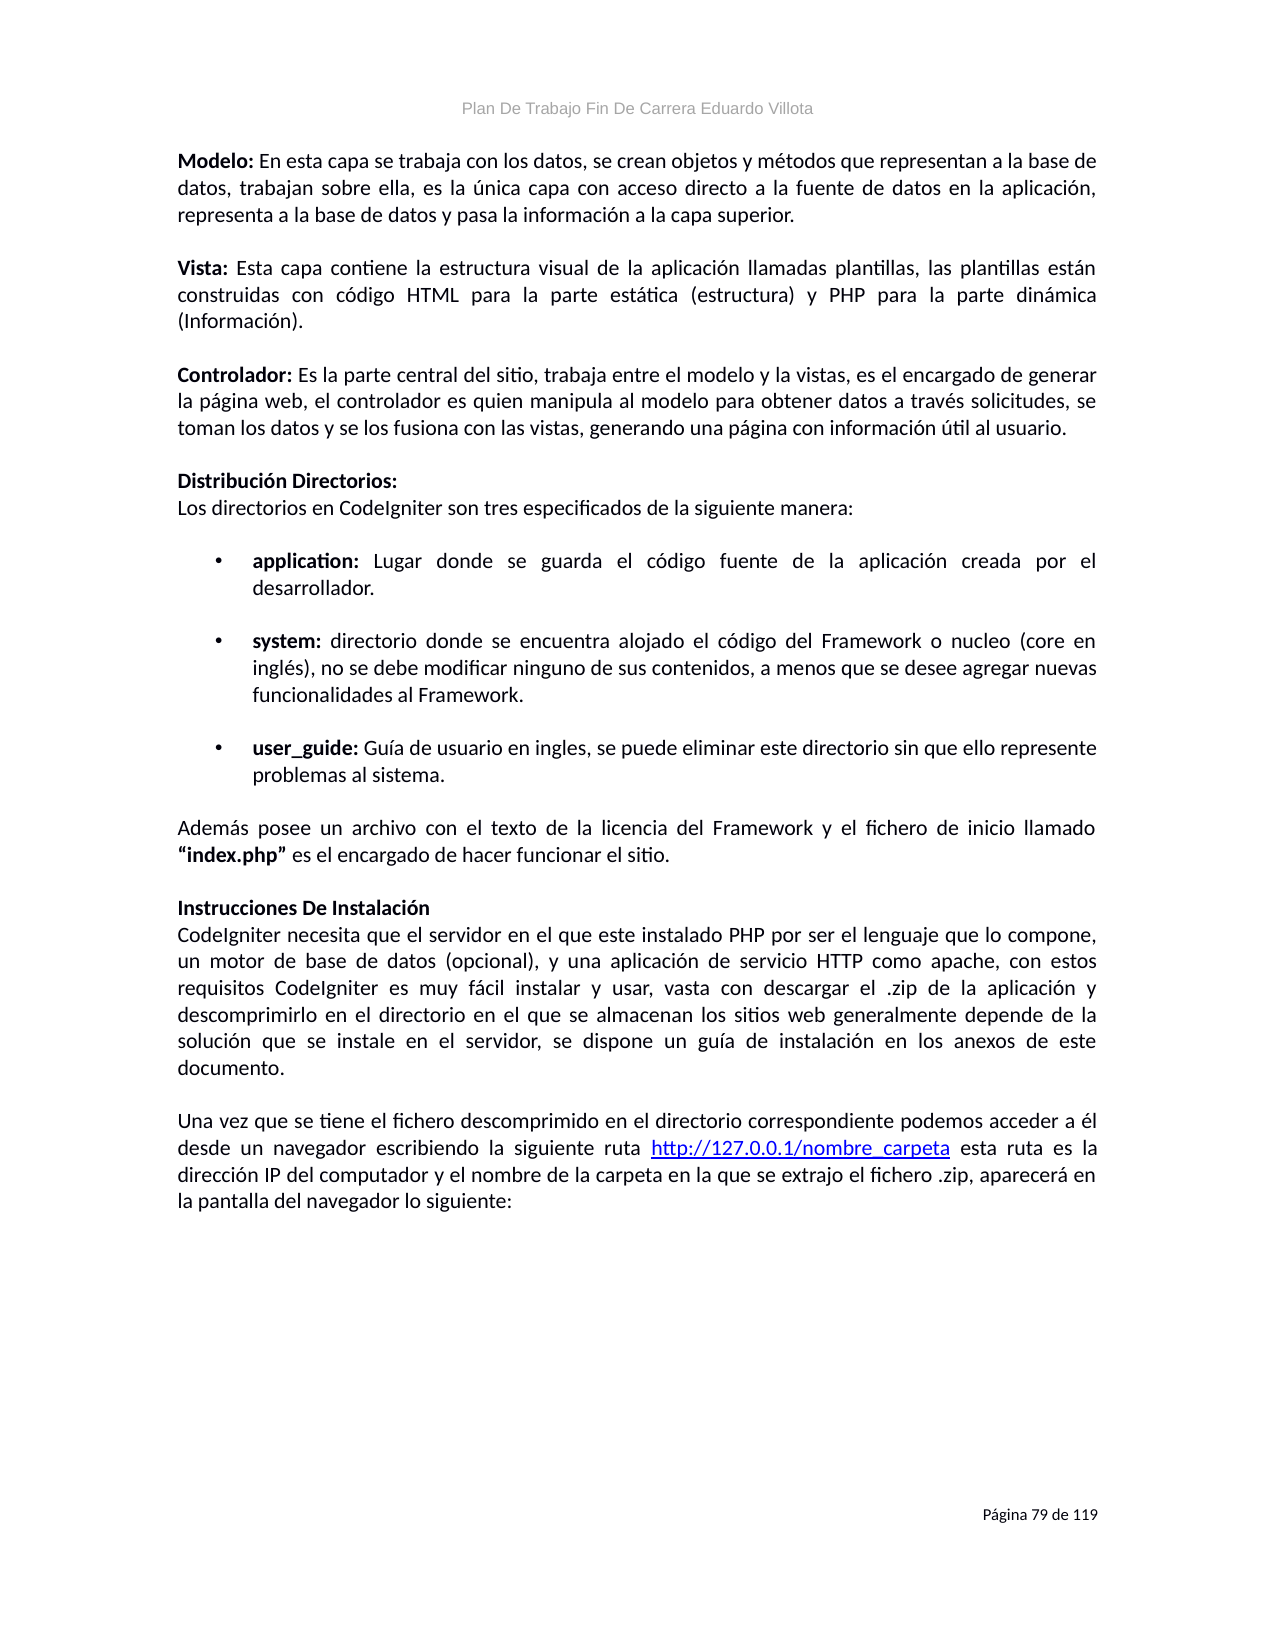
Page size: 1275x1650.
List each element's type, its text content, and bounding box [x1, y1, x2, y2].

text Además posee un archivo con el texto de la licencia del Framework y el fichero de inicio llamado “index.php” es el encargado de hacer funcionar el sitio. [177, 814, 1098, 868]
list user_guide: Guía de usuario en ingles, se puede eliminar este directorio sin que ello represente problemas al sistema. [215, 734, 1098, 788]
list application: Lugar donde se guarda el código fuente de la aplicación creada por el desarrollador. [215, 548, 1098, 601]
text Modelo: En esta capa se trabaja con los datos, se crean objetos y métodos que representan a la base de datos, trabajan sobre ella, es la única capa con acceso directo a la fuente de datos en la aplicación, representa a la base de datos y pasa la información a la capa superior. [177, 148, 1098, 228]
text Instrucciones De Instalación [177, 894, 1098, 921]
list system: directorio donde se encuentra alojado el código del Framework o nucleo (core en inglés), no se debe modificar ninguno de sus contenidos, a menos que se desee agregar nuevas funcionalidades al Framework. [215, 628, 1098, 708]
text Controlador: Es la parte central del sitio, trabaja entre el modelo y la vistas, es el encargado de generar la página web, el controlador es quien manipula al modelo para obtener datos a través solicitudes, se toman los datos y se los fusiona con las vistas, generando una página con información útil al usuario. [177, 361, 1098, 441]
text CodeIgniter necesita que el servidor en el que este instalado PHP por ser el lenguaje que lo compone, un motor de base de datos (opcional), y una aplicación de servicio HTTP como apache, con estos requisitos CodeIgniter es muy fácil instalar y usar, vasta con descargar el .zip de la aplicación y descomprimirlo en el directorio en el que se almacenan los sitios web generalmente depende de la solución que se instale en el servidor, se dispone un guía de instalación en los anexos de este documento. [177, 921, 1098, 1081]
text Los directorios en CodeIgniter son tres especificados de la siguiente manera: [177, 494, 1098, 521]
text Una vez que se tiene el fichero descomprimido en el directorio correspondiente podemos acceder a él desde un navegador escribiendo la siguiente ruta http://127.0.0.1/nombre_carpeta esta ruta es la dirección IP del computador y el nombre de la carpeta en la que se extrajo el fichero .zip, aparecerá en la pantalla del navegador lo siguiente: [177, 1108, 1098, 1214]
text Distribución Directorios: [177, 468, 1098, 494]
text Vista: Esta capa contiene la estructura visual de la aplicación llamadas plantillas, las plantillas están construidas con código HTML para la parte estática (estructura) y PHP para la parte dinámica (Información). [177, 254, 1098, 334]
